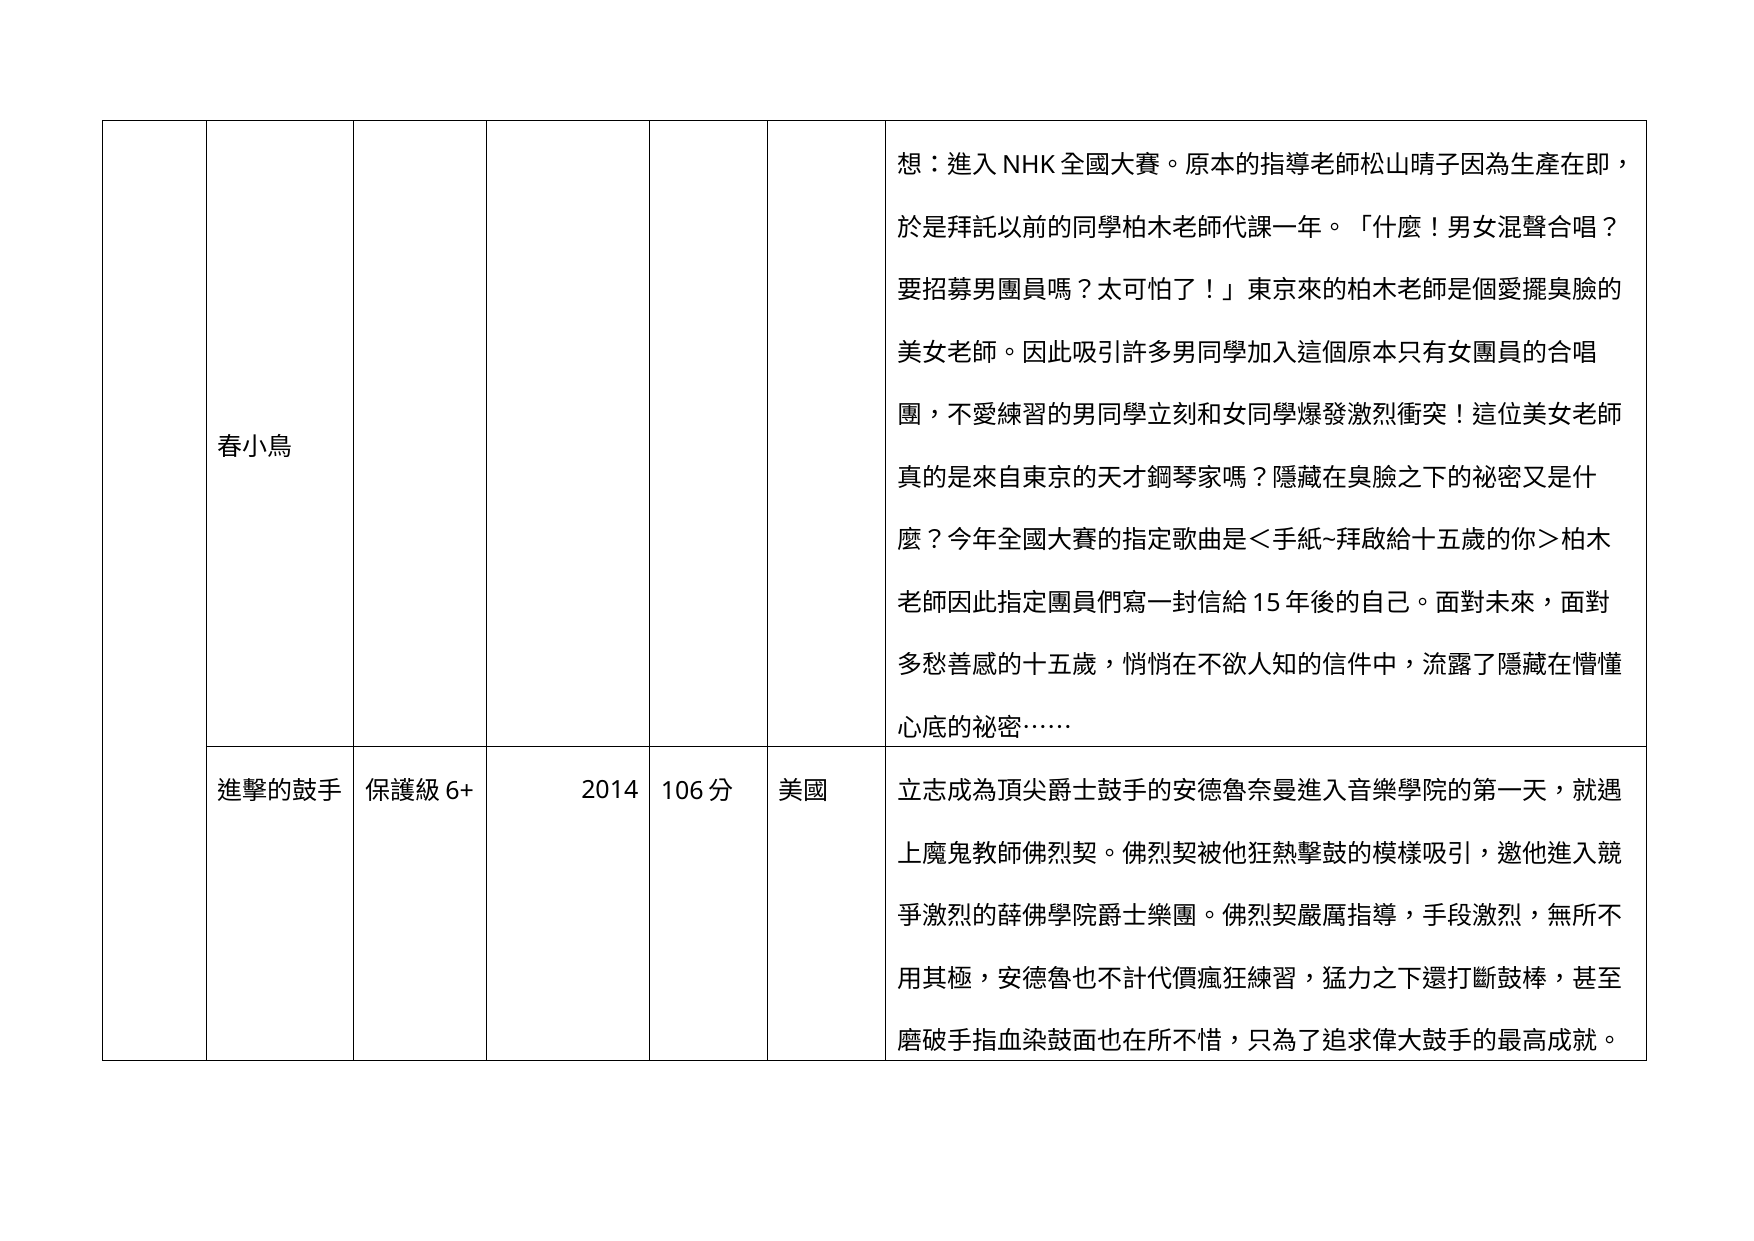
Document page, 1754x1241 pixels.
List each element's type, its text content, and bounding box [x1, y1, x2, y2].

table_cell [650, 121, 767, 746]
table_cell 立志成為頂尖爵士鼓手的安德魯奈曼進入音樂學院的第一天，就遇上魔鬼教師佛烈契。佛烈契被他狂熱擊鼓的模樣吸引，邀他進入競爭激烈的薛佛學院爵士樂團。佛烈契嚴厲指導，手段激烈，無所不用其極，安德魯也不計代價瘋狂練習，猛力之下還打斷鼓棒，甚至磨破手指血染鼓面也在所不惜，只為了追求偉大鼓手的最高成就。 [886, 747, 1646, 1060]
table_cell 2014 [487, 747, 649, 1060]
table_cell [103, 121, 206, 1060]
table_cell 保護級6+ [354, 747, 486, 1060]
table_cell 進擊的鼓手 [207, 747, 353, 1060]
table_cell [768, 121, 885, 746]
table_cell 美國 [768, 747, 885, 1060]
table_cell 106分 [650, 747, 767, 1060]
table_cell 想：進入NHK全國大賽。原本的指導老師松山晴子因為生產在即，於是拜託以前的同學柏木老師代課一年。「什麼！男女混聲合唱？要招募男團員嗎？太可怕了！」東京來的柏木老師是個愛擺臭臉的美女老師。因此吸引許多男同學加入這個原本只有女團員的合唱團，不愛練習的男同學立刻和女同學爆發激烈衝突！這位美女老師真的是來自東京的天才鋼琴家嗎？隱藏在臭臉之下的祕密又是什麼？今年全國大賽的指定歌曲是＜手紙~拜啟給十五歲的你＞柏木老師因此指定團員們寫一封信給15年後的自己。面對未來，面對多愁善感的十五歲，悄悄在不欲人知的信件中，流露了隱藏在懵懂心底的祕密…… [886, 121, 1646, 746]
table_cell 春小鳥 [207, 121, 353, 746]
table_cell [487, 121, 649, 746]
table_cell [354, 121, 486, 746]
